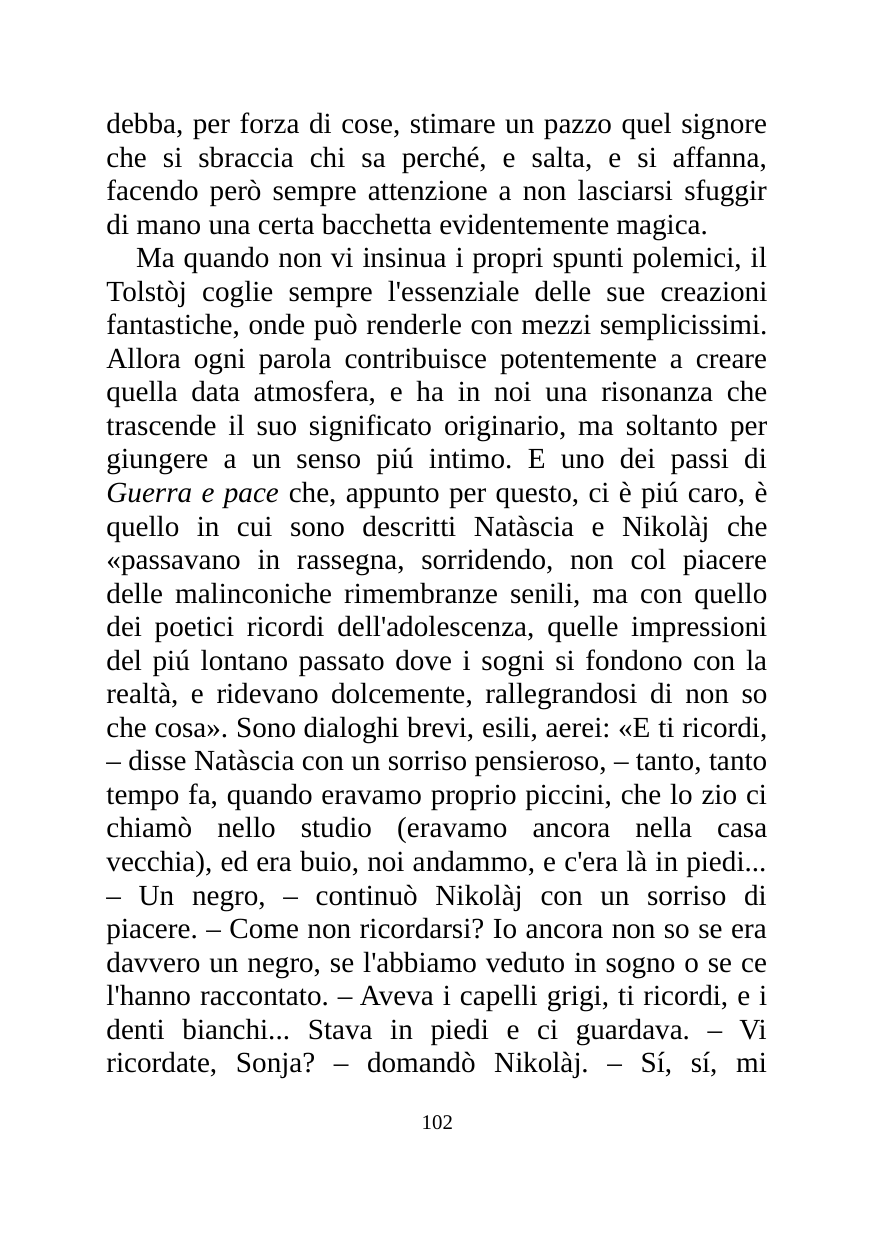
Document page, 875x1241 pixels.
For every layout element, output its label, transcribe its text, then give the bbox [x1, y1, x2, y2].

text debba, per forza di cose, stimare un pazzo quel signore che si sbraccia chi sa perché, e salta, e si affanna, facendo però sempre attenzione a non lasciarsi sfuggir di mano una certa bacchetta evidentemente magica. [106, 106, 768, 240]
text Ma quando non vi insinua i propri spunti polemici, il Tolstòj coglie sempre l'essenziale delle sue creazioni fantastiche, onde può renderle con mezzi semplicissimi. Allora ogni parola contribuisce potentemente a creare quella data atmosfera, e ha in noi una risonanza che trascende il suo significato originario, ma soltanto per giungere a un senso piú intimo. E uno dei passi di Guerra e pace che, appunto per questo, ci è piú caro, è quello in cui sono descritti Natàscia e Nikolàj che «passavano in rassegna, sorridendo, non col piacere delle malinconiche rimembranze senili, ma con quello dei poetici ricordi dell'adolescenza, quelle impressioni del piú lontano passato dove i sogni si fondono con la realtà, e ridevano dolcemente, rallegrandosi di non so che cosa». Sono dialoghi brevi, esili, aerei: «E ti ricordi, – disse Natàscia con un sorriso pensieroso, – tanto, tanto tempo fa, quando eravamo proprio piccini, che lo zio ci chiamò nello studio (eravamo ancora nella casa vecchia), ed era buio, noi andammo, e c'era là in piedi... – Un negro, – continuò Nikolàj con un sorriso di piacere. – Come non ricordarsi? Io ancora non so se era davvero un negro, se l'abbiamo veduto in sogno o se ce l'hanno raccontato. – Aveva i capelli grigi, ti ricordi, e i denti bianchi... Stava in piedi e ci guardava. – Vi ricordate, Sonja? – domandò Nikolàj. – Sí, sí, mi [106, 240, 768, 1079]
